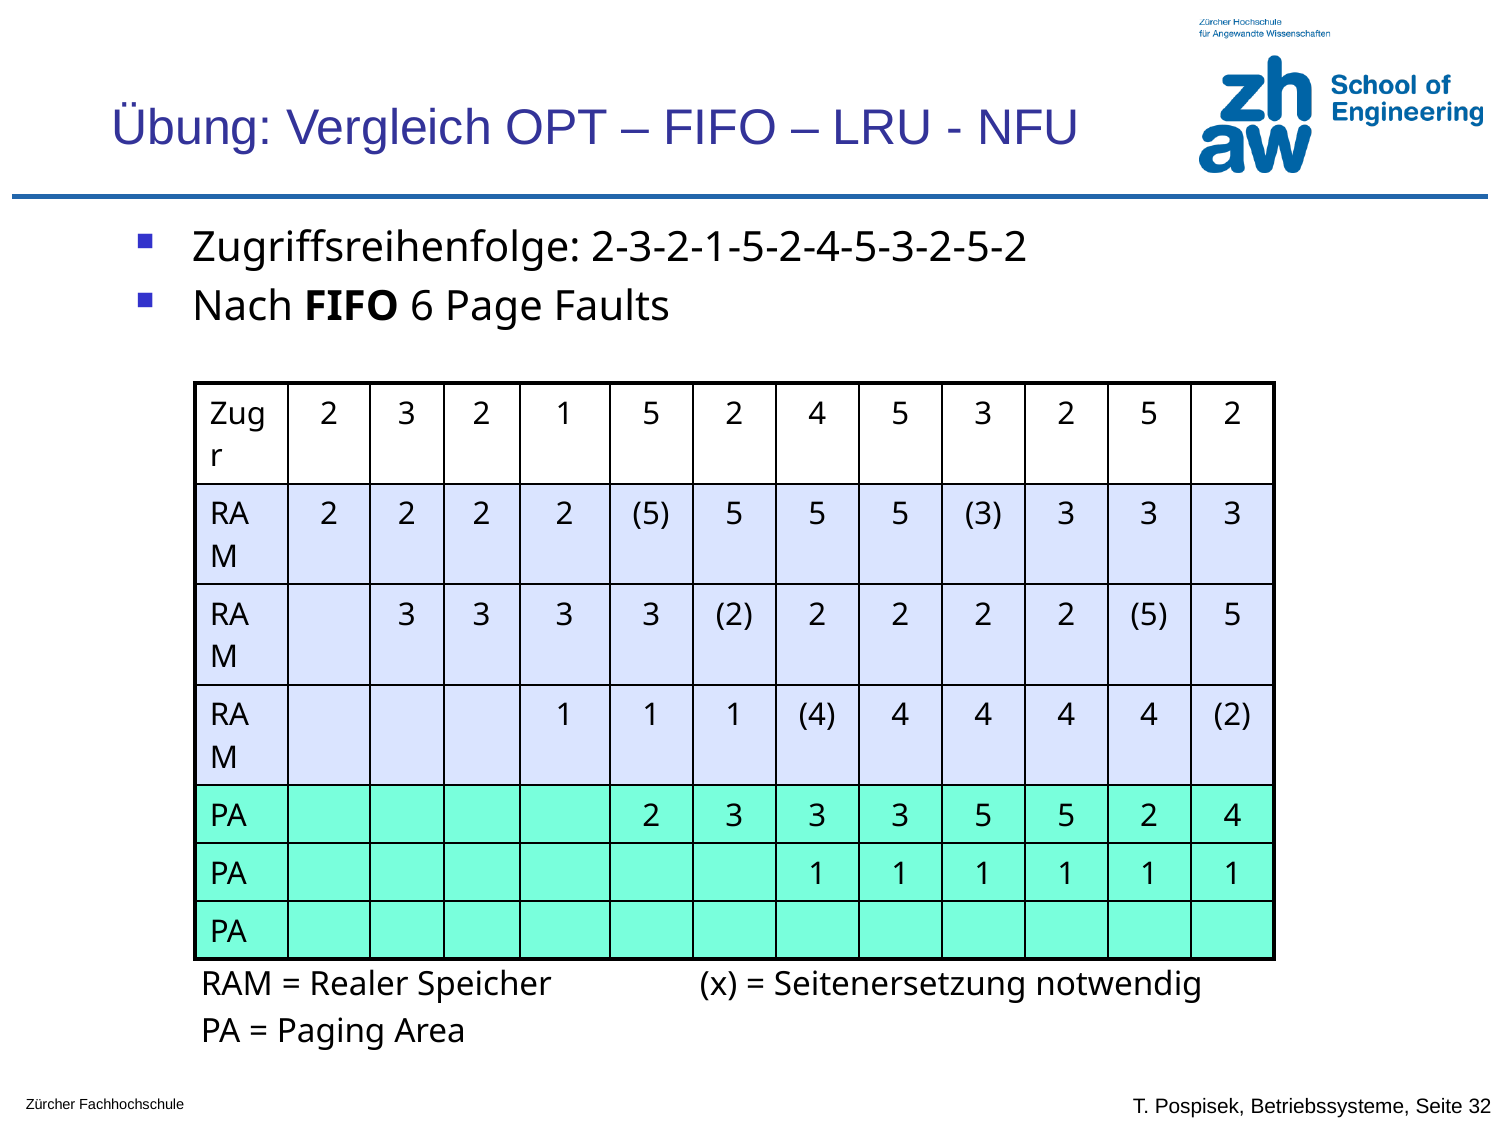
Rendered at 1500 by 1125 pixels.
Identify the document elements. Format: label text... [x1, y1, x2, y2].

table_cell [445, 902, 519, 957]
table_cell 1 [860, 844, 941, 900]
table_cell 4 [943, 686, 1024, 784]
table_cell 2 [289, 485, 369, 583]
table_header 5 [860, 385, 941, 483]
table_cell 3 [521, 585, 609, 684]
table_cell 1 [1026, 844, 1107, 900]
table_cell 1 [1109, 844, 1190, 900]
table_cell [521, 902, 609, 957]
table_cell 1 [777, 844, 858, 900]
table_cell 3 [1192, 485, 1272, 583]
table_header Zugr [197, 385, 287, 483]
table_cell 4 [1026, 686, 1107, 784]
table_header 3 [943, 385, 1024, 483]
table_cell 1 [611, 686, 692, 784]
table_cell 2 [943, 585, 1024, 684]
table_cell 3 [777, 786, 858, 842]
table_cell 2 [860, 585, 941, 684]
table_header 3 [371, 385, 443, 483]
table_cell 2 [777, 585, 858, 684]
table_cell [611, 844, 692, 900]
table_cell RAM [197, 485, 287, 583]
table_cell PA [197, 844, 287, 900]
table_cell 3 [694, 786, 775, 842]
table_cell 3 [860, 786, 941, 842]
list Zugriffsreihenfolge: 2-3-2-1-5-2-4-5-3-2-5-2 Nach FIFO 6 Page Faults [120, 212, 1375, 375]
table_cell 5 [943, 786, 1024, 842]
table_cell 2 [371, 485, 443, 583]
picture [1199, 19, 1483, 173]
table_cell [289, 786, 369, 842]
table_cell [371, 686, 443, 784]
table_cell [371, 902, 443, 957]
table_cell 4 [1109, 686, 1190, 784]
table_cell [445, 844, 519, 900]
table_cell 2 [1026, 585, 1107, 684]
table_header 5 [1109, 385, 1190, 483]
table_cell [289, 844, 369, 900]
table_cell 4 [1192, 786, 1272, 842]
table_cell (5) [611, 485, 692, 583]
table_cell 2 [1109, 786, 1190, 842]
table_cell PA [197, 786, 287, 842]
table_cell 5 [1026, 786, 1107, 842]
table_cell 5 [777, 485, 858, 583]
table_header 4 [777, 385, 858, 483]
table_cell PA [197, 902, 287, 957]
table_cell RAM [197, 585, 287, 684]
table_cell [1109, 902, 1190, 957]
table_header 1 [521, 385, 609, 483]
table_cell [694, 902, 775, 957]
table_cell 1 [1192, 844, 1272, 900]
table_cell 3 [371, 585, 443, 684]
table_cell [521, 786, 609, 842]
table_cell [1192, 902, 1272, 957]
table_cell 2 [611, 786, 692, 842]
table_cell [371, 786, 443, 842]
table_cell (3) [943, 485, 1024, 583]
table_cell [943, 902, 1024, 957]
table_cell 3 [611, 585, 692, 684]
table_cell [371, 844, 443, 900]
table_cell RAM [197, 686, 287, 784]
table_header 2 [289, 385, 369, 483]
table_cell (4) [777, 686, 858, 784]
table_cell [289, 585, 369, 684]
table_cell [445, 786, 519, 842]
table_header 5 [611, 385, 692, 483]
table_cell 5 [694, 485, 775, 583]
table_cell (2) [694, 585, 775, 684]
table_cell 2 [445, 485, 519, 583]
table_cell 5 [860, 485, 941, 583]
table_header 2 [445, 385, 519, 483]
table_cell 4 [860, 686, 941, 784]
table_header 2 [1192, 385, 1272, 483]
table_cell [694, 844, 775, 900]
table_cell [1026, 902, 1107, 957]
table_header 2 [1026, 385, 1107, 483]
table_cell 3 [445, 585, 519, 684]
table_cell 3 [1109, 485, 1190, 583]
table_cell [289, 902, 369, 957]
table_cell 1 [943, 844, 1024, 900]
title Übung: Vergleich OPT – FIFO – LRU - NFU [96, 50, 1375, 163]
text_box RAM = Realer Speicher (x) = Seitenersetzung notwendig PA = Paging Area [186, 955, 1387, 1056]
table_cell [777, 902, 858, 957]
table_cell [289, 686, 369, 784]
table_cell [521, 844, 609, 900]
table_cell 2 [521, 485, 609, 583]
table_header 2 [694, 385, 775, 483]
table_cell (2) [1192, 686, 1272, 784]
table_cell [611, 902, 692, 957]
table_cell (5) [1109, 585, 1190, 684]
table_cell 5 [1192, 585, 1272, 684]
table_cell 1 [694, 686, 775, 784]
table_cell 1 [521, 686, 609, 784]
table_cell [445, 686, 519, 784]
table_cell 3 [1026, 485, 1107, 583]
table_cell [860, 902, 941, 957]
